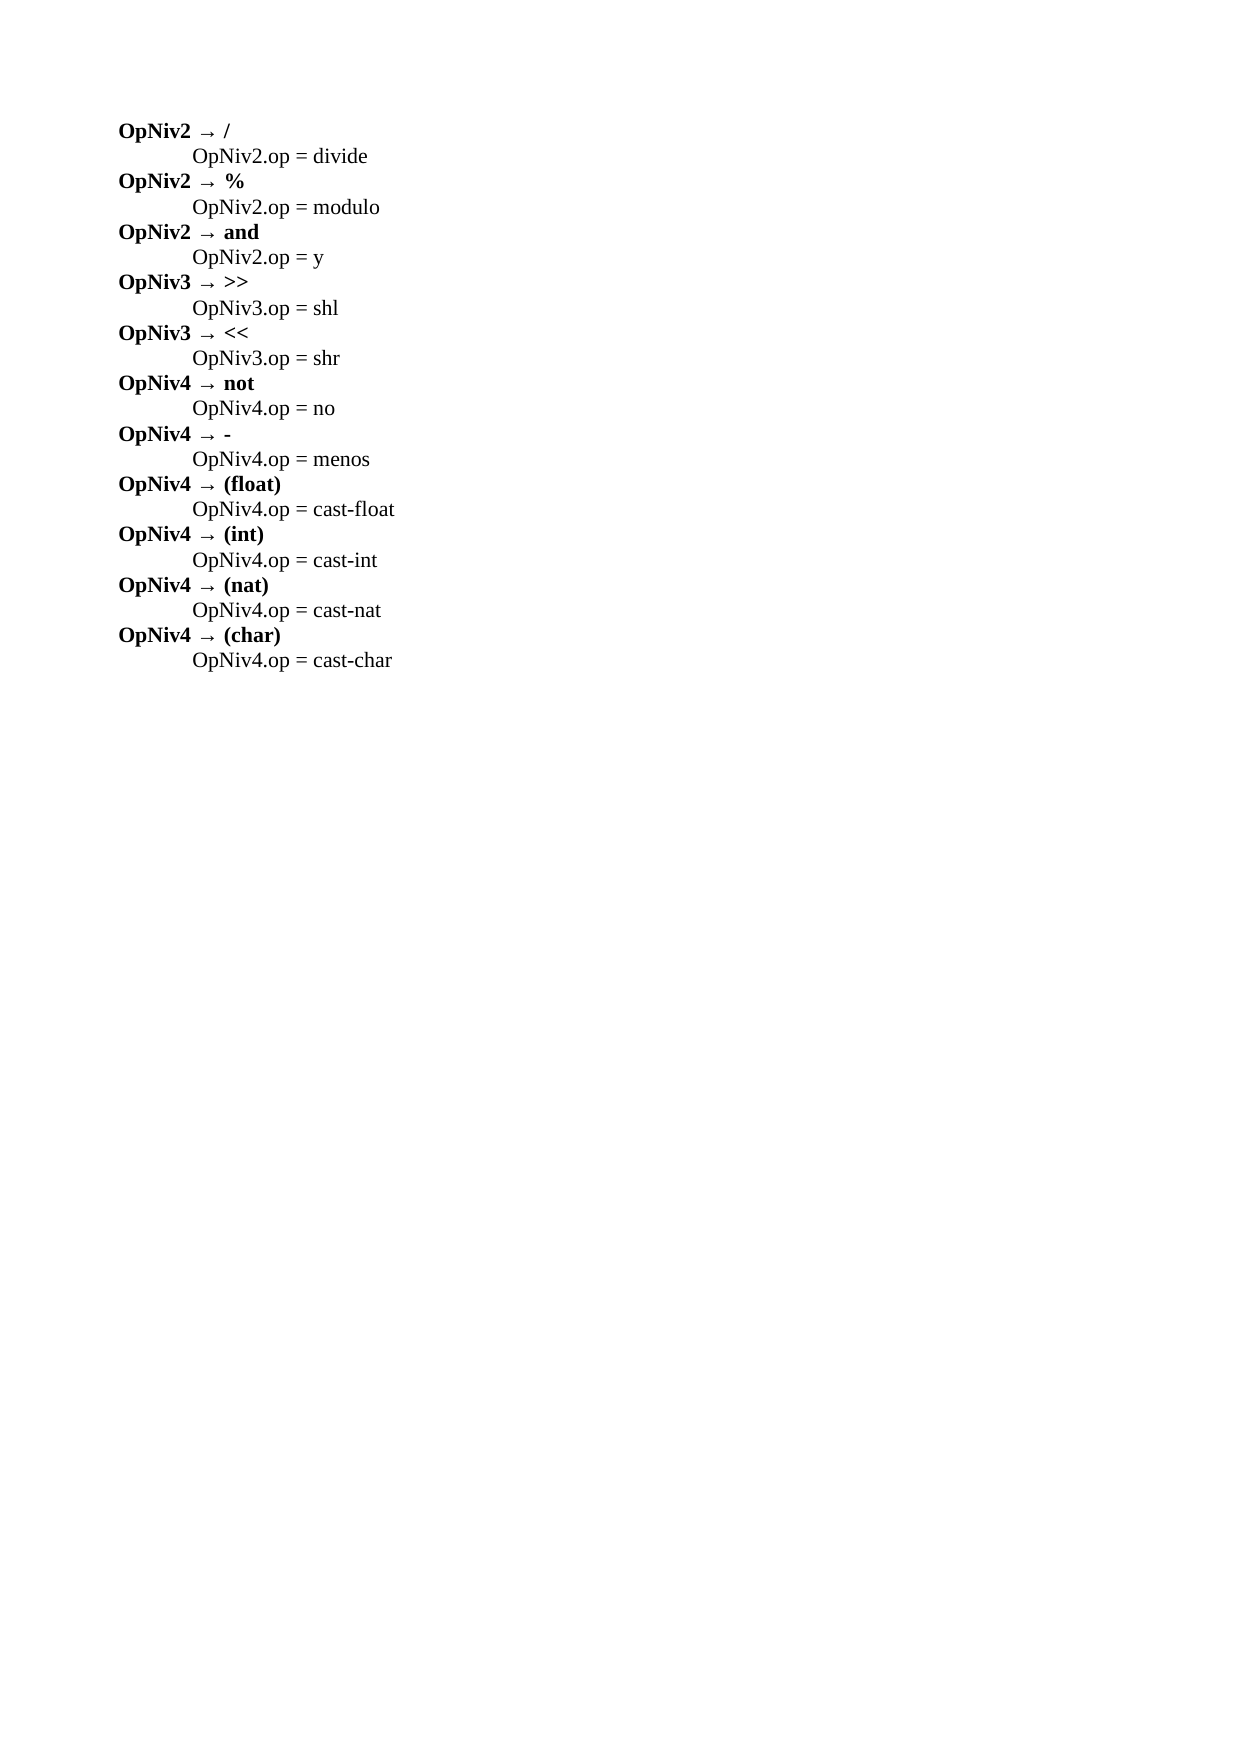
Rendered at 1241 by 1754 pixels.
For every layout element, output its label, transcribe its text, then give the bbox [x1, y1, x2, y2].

text OpNiv4 → (nat) [118, 572, 1122, 597]
text OpNiv4 → not [118, 370, 1122, 395]
text OpNiv4.op = cast-char [118, 647, 1122, 673]
text OpNiv4 → (char) [118, 622, 1122, 647]
text OpNiv2 → and [118, 219, 1122, 244]
text OpNiv4.op = cast-int [118, 547, 1122, 572]
text OpNiv3 → << [118, 320, 1122, 345]
text OpNiv2.op = y [118, 244, 1122, 269]
text OpNiv2.op = divide [118, 143, 1122, 168]
text OpNiv2 → / [118, 118, 1122, 143]
text OpNiv4 → (float) [118, 471, 1122, 496]
text OpNiv3.op = shr [118, 345, 1122, 370]
text OpNiv3.op = shl [118, 294, 1122, 320]
text OpNiv4.op = cast-nat [118, 597, 1122, 622]
text OpNiv3 → >> [118, 269, 1122, 294]
text OpNiv2 → % [118, 168, 1122, 194]
text OpNiv4.op = cast-float [118, 496, 1122, 521]
text OpNiv4.op = no [118, 395, 1122, 421]
text OpNiv2.op = modulo [118, 194, 1122, 219]
text OpNiv4 → - [118, 421, 1122, 446]
text OpNiv4 → (int) [118, 521, 1122, 547]
text OpNiv4.op = menos [118, 446, 1122, 471]
